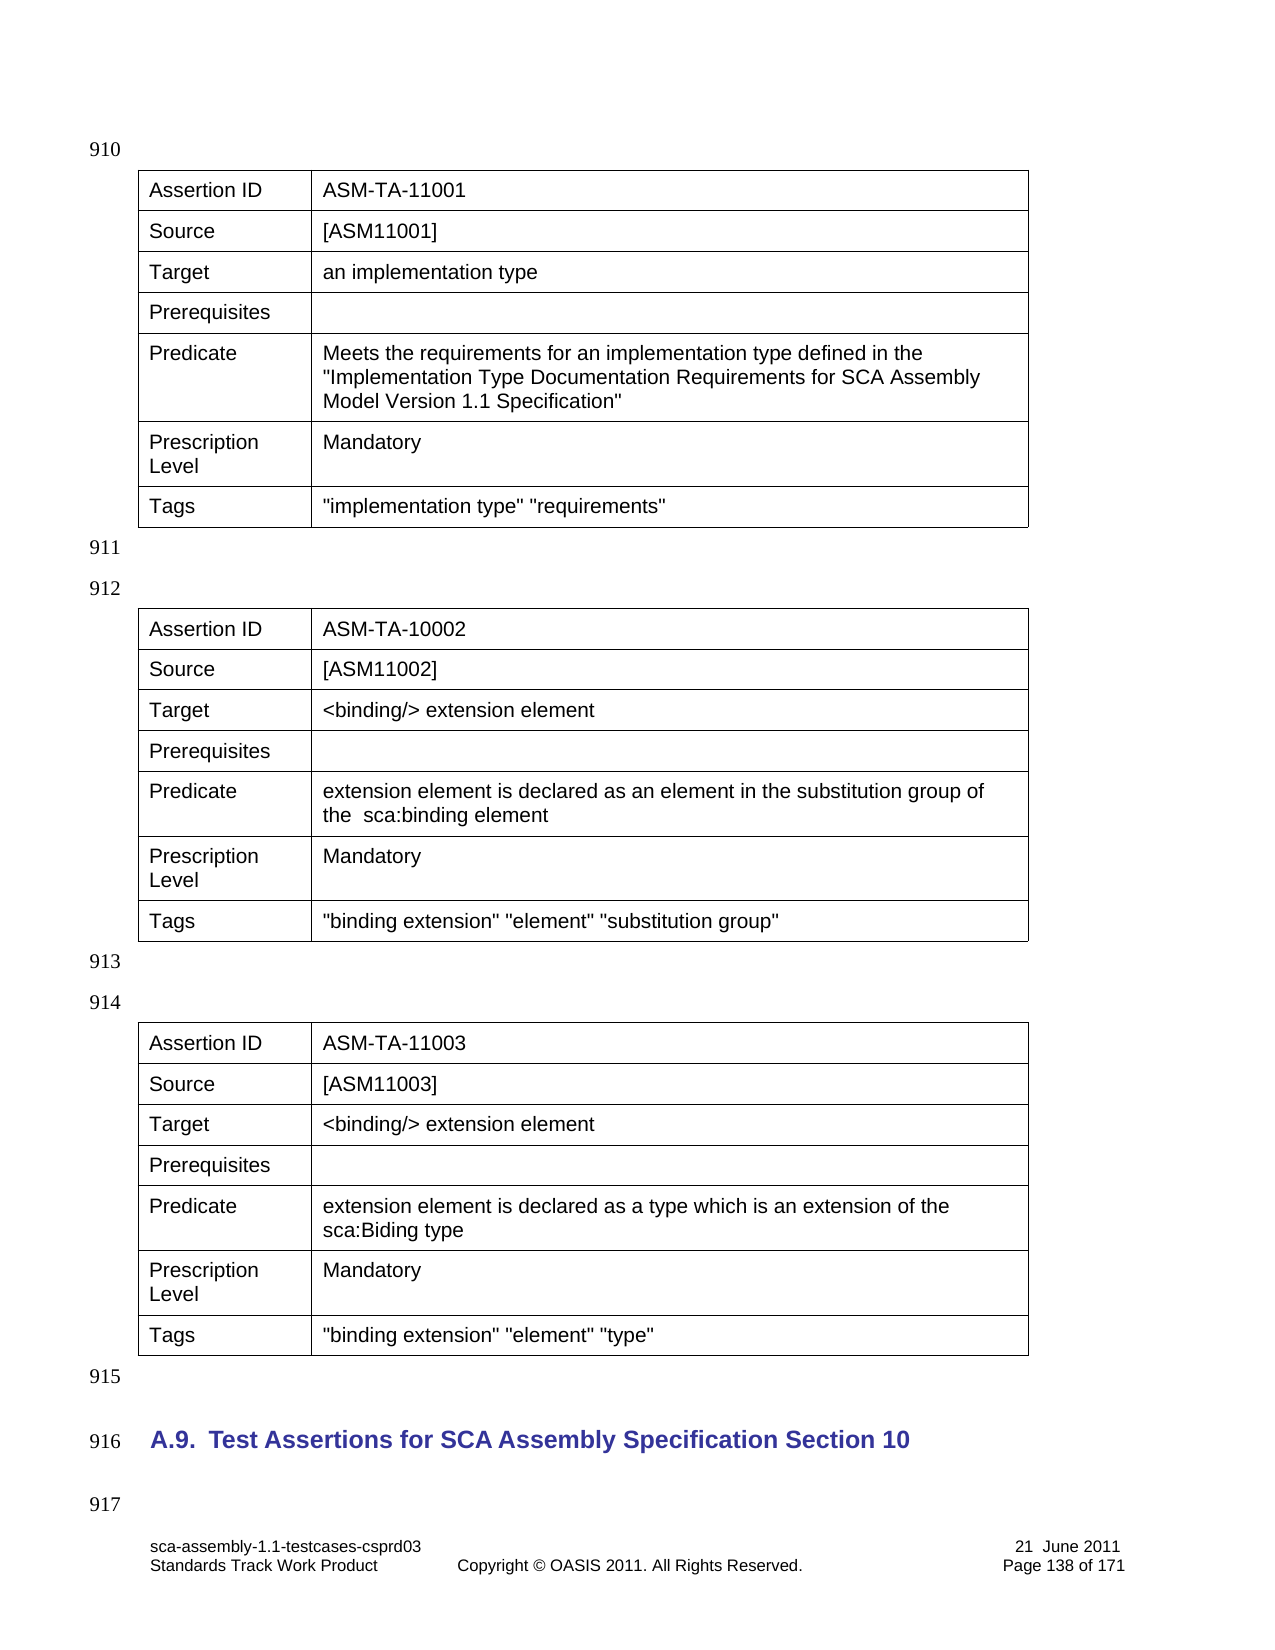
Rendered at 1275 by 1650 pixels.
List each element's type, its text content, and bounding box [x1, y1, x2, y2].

table_cell Prescription Level [139, 837, 311, 900]
table_header Assertion ID [139, 1023, 311, 1063]
table_cell Predicate [139, 772, 311, 836]
table_cell [312, 731, 1028, 771]
table_cell extension element is declared as an element in the substitution group of the sca:binding element [312, 772, 1028, 836]
table_cell Predicate [139, 1186, 311, 1250]
table_cell Predicate [139, 334, 311, 421]
table_cell [ASM11002] [312, 650, 1028, 689]
table_cell Mandatory [312, 422, 1028, 486]
table_cell [312, 1146, 1028, 1185]
subtitle Test Assertions for SCA Assembly Specification Section 10 [150, 1425, 1125, 1454]
table_cell Prerequisites [139, 731, 311, 771]
table_cell Source [139, 650, 311, 689]
table_cell [ASM11001] [312, 211, 1028, 251]
table_cell Tags [139, 487, 311, 527]
table_header ASM-TA-11003 [312, 1023, 1028, 1063]
table_header ASM-TA-11001 [312, 171, 1028, 210]
table_cell Source [139, 1064, 311, 1104]
table_cell an implementation type [312, 252, 1028, 292]
table_header Assertion ID [139, 609, 311, 649]
table_cell "binding extension" "element" "type" [312, 1316, 1028, 1355]
table_cell Meets the requirements for an implementation type defined in the "Implementation Type Documentation Requirements for SCA Assembly Model Version 1.1 Specification" [312, 334, 1028, 421]
table_cell Mandatory [312, 837, 1028, 900]
table_cell <binding/> extension element [312, 1105, 1028, 1144]
table_header ASM-TA-10002 [312, 609, 1028, 649]
table_cell Prescription Level [139, 422, 311, 486]
table_cell <binding/> extension element [312, 690, 1028, 730]
table_header Assertion ID [139, 171, 311, 210]
table_cell [ASM11003] [312, 1064, 1028, 1104]
table_cell Tags [139, 1316, 311, 1355]
table_cell Prescription Level [139, 1251, 311, 1314]
table_cell Prerequisites [139, 1146, 311, 1185]
table_cell Target [139, 1105, 311, 1144]
table_cell [312, 293, 1028, 332]
table_cell Prerequisites [139, 293, 311, 332]
table_cell "implementation type" "requirements" [312, 487, 1028, 527]
table_cell Tags [139, 901, 311, 941]
table_cell extension element is declared as a type which is an extension of the sca:Biding type [312, 1186, 1028, 1250]
table_cell Target [139, 690, 311, 730]
table_cell Mandatory [312, 1251, 1028, 1314]
table_cell Target [139, 252, 311, 292]
table_cell "binding extension" "element" "substitution group" [312, 901, 1028, 941]
table_cell Source [139, 211, 311, 251]
